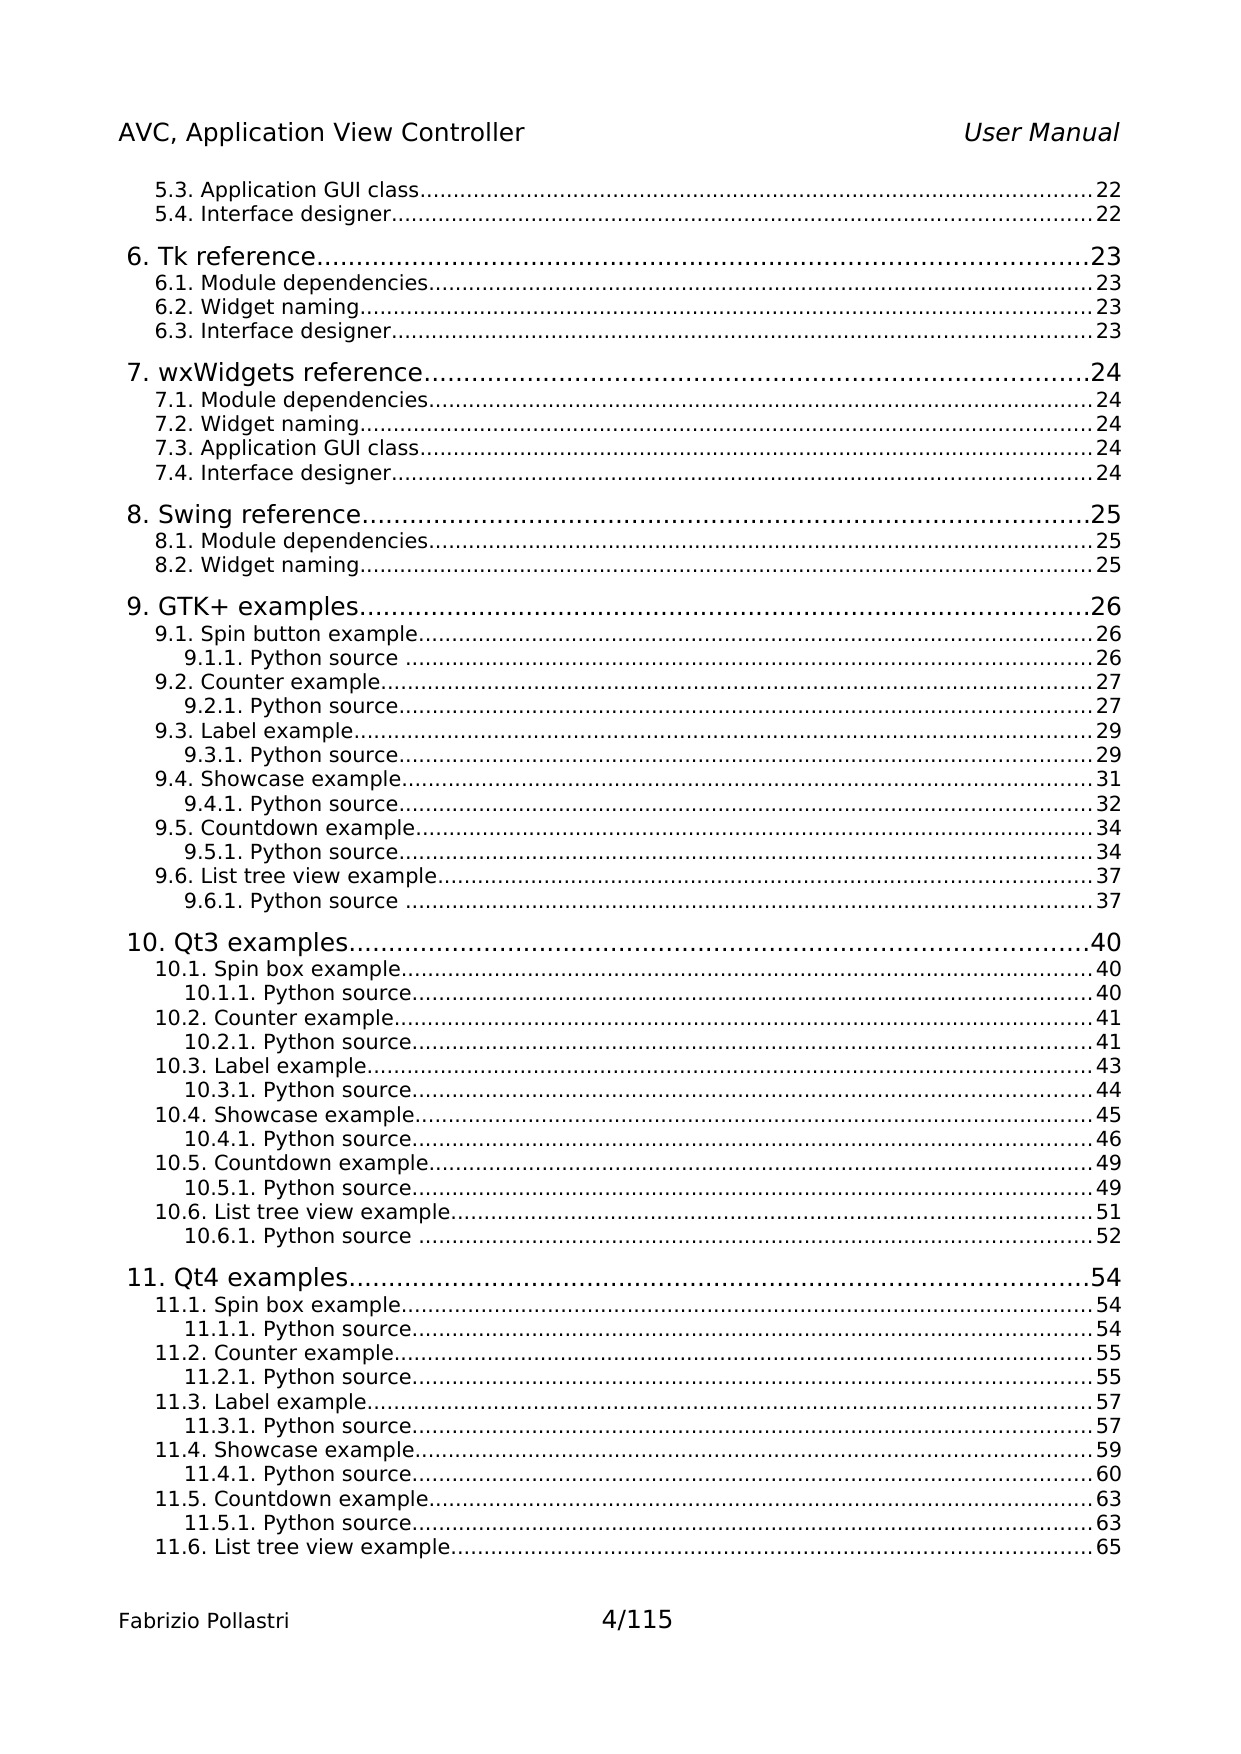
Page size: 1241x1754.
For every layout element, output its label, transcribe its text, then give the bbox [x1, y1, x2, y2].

text 10.3. Label example 43 [148, 1054, 1122, 1078]
text 10.3.1. Python source 44 [177, 1078, 1122, 1103]
text 11.5. Countdown example 63 [148, 1487, 1122, 1511]
text 11.3.1. Python source 57 [177, 1414, 1122, 1438]
text 10.1.1. Python source 40 [177, 981, 1122, 1006]
text 6.1. Module dependencies 23 [148, 271, 1122, 295]
text 10.4. Showcase example 45 [148, 1103, 1122, 1127]
text 11.5.1. Python source 63 [177, 1511, 1122, 1535]
text 10.5.1. Python source 49 [177, 1176, 1122, 1200]
text 11.3. Label example 57 [148, 1390, 1122, 1414]
text 9. GTK+ examples 26 [118, 593, 1122, 622]
text 7.2. Widget naming 24 [148, 412, 1122, 436]
text 11.2.1. Python source 55 [177, 1365, 1122, 1390]
text 11.4.1. Python source 60 [177, 1462, 1122, 1487]
text 11.4. Showcase example 59 [148, 1438, 1122, 1462]
text 11.2. Counter example 55 [148, 1341, 1122, 1365]
text 10.1. Spin box example 40 [148, 957, 1122, 981]
text 10. Qt3 examples 40 [118, 928, 1122, 957]
text 9.6.1. Python source 37 [177, 889, 1122, 913]
text 11.6. List tree view example 65 [148, 1535, 1122, 1559]
text 6.2. Widget naming 23 [148, 295, 1122, 319]
text 9.2. Counter example 27 [148, 670, 1122, 694]
text 11.1.1. Python source 54 [177, 1317, 1122, 1341]
text 9.5.1. Python source 34 [177, 840, 1122, 864]
text 6. Tk reference 23 [118, 242, 1122, 271]
text 9.2.1. Python source 27 [177, 694, 1122, 719]
text 7.3. Application GUI class 24 [148, 436, 1122, 461]
text 10.5. Countdown example 49 [148, 1151, 1122, 1176]
text 5.3. Application GUI class 22 [148, 178, 1122, 202]
text 10.2. Counter example 41 [148, 1006, 1122, 1030]
text 10.6.1. Python source 52 [177, 1224, 1122, 1248]
text 8.2. Widget naming 25 [148, 553, 1122, 578]
text 9.4.1. Python source 32 [177, 792, 1122, 816]
text 11.1. Spin box example 54 [148, 1293, 1122, 1317]
text 9.1. Spin button example 26 [148, 622, 1122, 646]
text 6.3. Interface designer 23 [148, 319, 1122, 344]
text 9.6. List tree view example 37 [148, 864, 1122, 889]
text 7. wxWidgets reference 24 [118, 359, 1122, 388]
text 8. Swing reference 25 [118, 500, 1122, 529]
text 10.6. List tree view example 51 [148, 1200, 1122, 1224]
text 11. Qt4 examples 54 [118, 1263, 1122, 1293]
text 10.2.1. Python source 41 [177, 1030, 1122, 1054]
text 9.3. Label example 29 [148, 719, 1122, 743]
text 9.3.1. Python source 29 [177, 743, 1122, 767]
text 9.4. Showcase example 31 [148, 767, 1122, 792]
text 5.4. Interface designer 22 [148, 202, 1122, 227]
text 7.1. Module dependencies 24 [148, 388, 1122, 412]
text 9.5. Countdown example 34 [148, 816, 1122, 840]
text 8.1. Module dependencies 25 [148, 529, 1122, 553]
text 7.4. Interface designer 24 [148, 461, 1122, 485]
text 10.4.1. Python source 46 [177, 1127, 1122, 1151]
text 9.1.1. Python source 26 [177, 646, 1122, 670]
